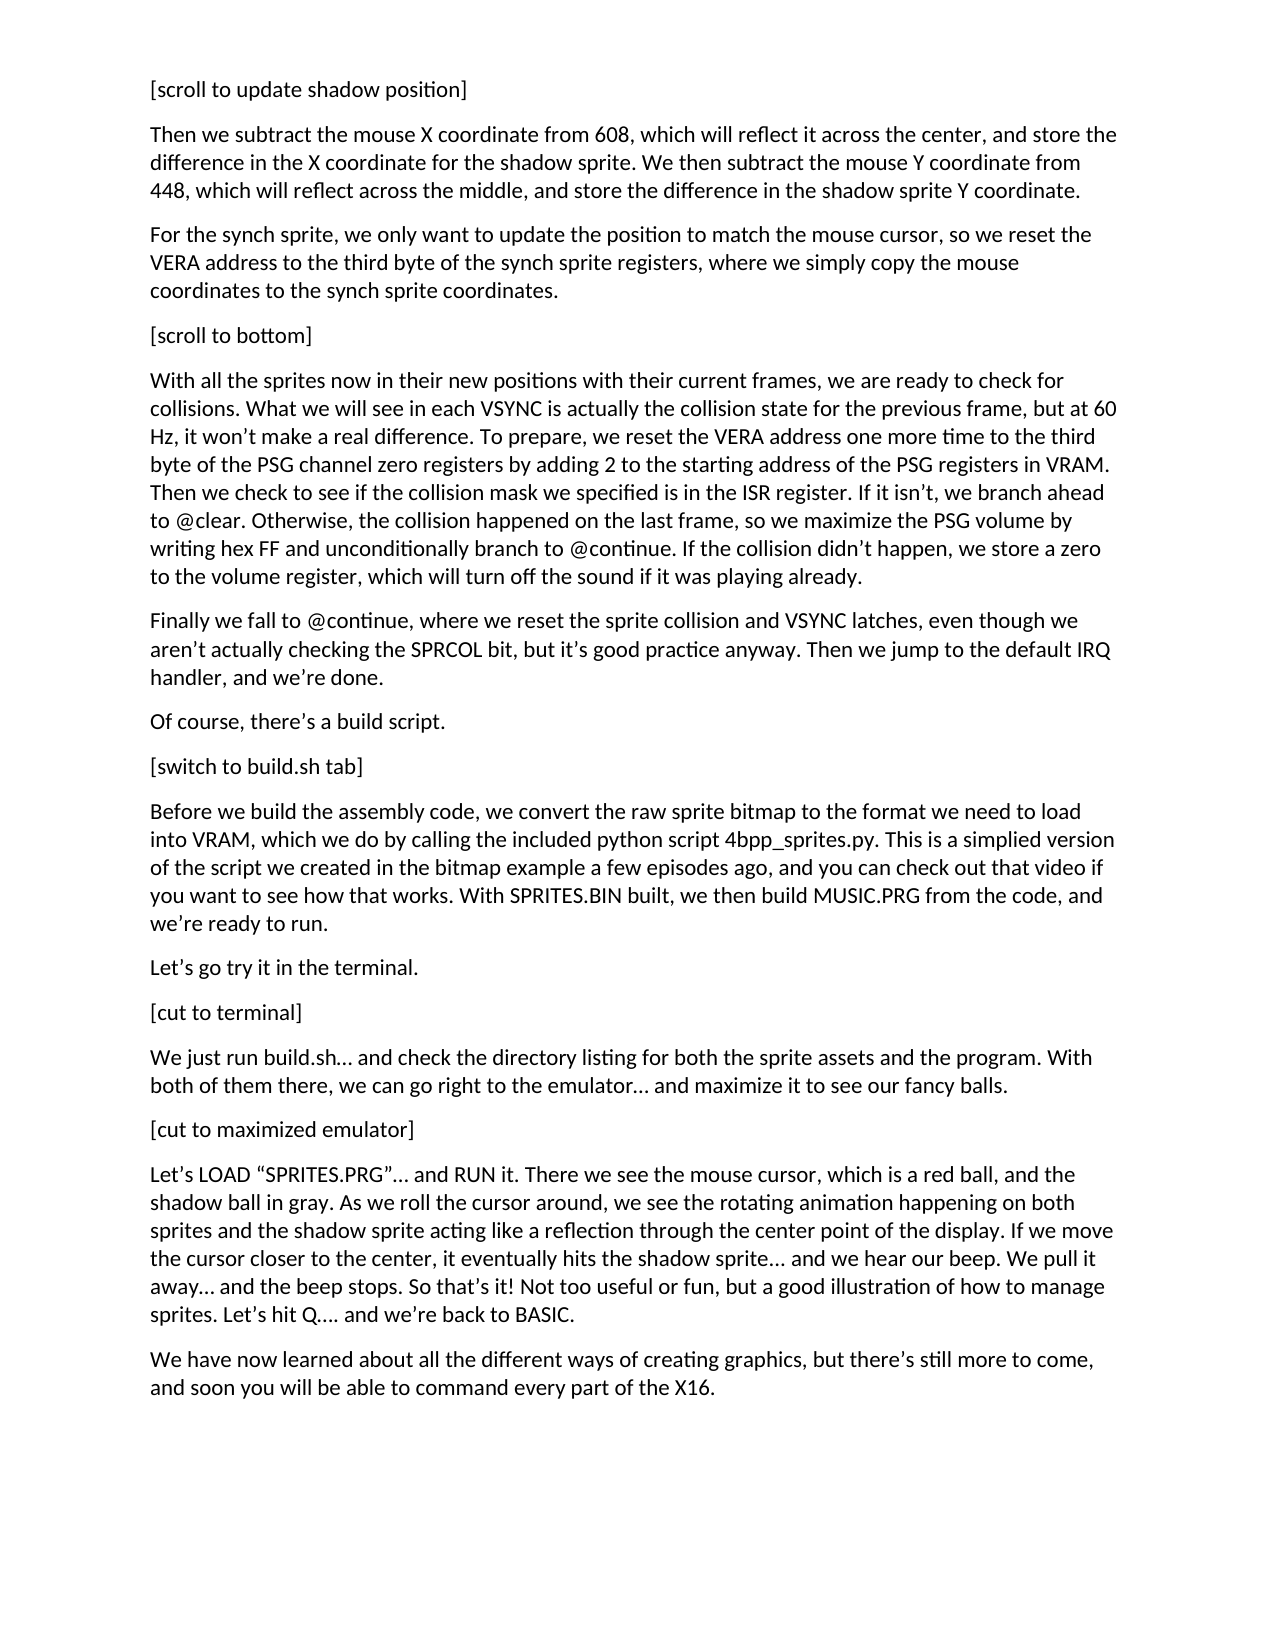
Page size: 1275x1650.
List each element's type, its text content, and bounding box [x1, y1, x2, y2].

text Finally we fall to @continue, where we reset the sprite collision and VSYNC latches, even though we aren’t actually checking the SPRCOL bit, but it’s good practice anyway. Then we jump to the default IRQ handler, and we’re done. [150, 607, 1125, 691]
text With all the sprites now in their new positions with their current frames, we are ready to check for collisions. What we will see in each VSYNC is actually the collision state for the previous frame, but at 60 Hz, it won’t make a real difference. To prepare, we reset the VERA address one more time to the third byte of the PSG channel zero registers by adding 2 to the starting address of the PSG registers in VRAM. Then we check to see if the collision mask we specified is in the ISR register. If it isn’t, we branch ahead to @clear. Otherwise, the collision happened on the last frame, so we maximize the PSG volume by writing hex FF and unconditionally branch to @continue. If the collision didn’t happen, we store a zero to the volume register, which will turn off the sound if it was playing already. [150, 366, 1125, 590]
text Let’s LOAD “SPRITES.PRG”… and RUN it. There we see the mouse cursor, which is a red ball, and the shadow ball in gray. As we roll the cursor around, we see the rotating animation happening on both sprites and the shadow sprite acting like a reflection through the center point of the display. If we move the cursor closer to the center, it eventually hits the shadow sprite... and we hear our beep. We pull it away… and the beep stops. So that’s it! Not too useful or fun, but a good illustration of how to manage sprites. Let’s hit Q…. and we’re back to BASIC. [150, 1160, 1125, 1328]
text We have now learned about all the different ways of creating graphics, but there’s still more to come, and soon you will be able to command every part of the X16. [150, 1345, 1125, 1401]
text [scroll to update shadow position] [150, 75, 1125, 103]
text [scroll to bottom] [150, 321, 1125, 349]
text We just run build.sh… and check the directory listing for both the sprite assets and the program. With both of them there, we can go right to the emulator… and maximize it to see our fancy balls. [150, 1043, 1125, 1099]
text For the synch sprite, we only want to update the position to match the mouse cursor, so we reset the VERA address to the third byte of the synch sprite registers, where we simply copy the mouse coordinates to the synch sprite coordinates. [150, 220, 1125, 304]
text Of course, there’s a build script. [150, 707, 1125, 735]
text [cut to maximized emulator] [150, 1116, 1125, 1144]
text Then we subtract the mouse X coordinate from 608, which will reflect it across the center, and store the difference in the X coordinate for the shadow sprite. We then subtract the mouse Y coordinate from 448, which will reflect across the middle, and store the difference in the shadow sprite Y coordinate. [150, 120, 1125, 204]
text [cut to terminal] [150, 998, 1125, 1026]
text [switch to build.sh tab] [150, 752, 1125, 780]
text Let’s go try it in the terminal. [150, 953, 1125, 982]
text Before we build the assembly code, we convert the raw sprite bitmap to the format we need to load into VRAM, which we do by calling the included python script 4bpp_sprites.py. This is a simplied version of the script we created in the bitmap example a few episodes ago, and you can check out that video if you want to see how that works. With SPRITES.BIN built, we then build MUSIC.PRG from the code, and we’re ready to run. [150, 797, 1125, 937]
